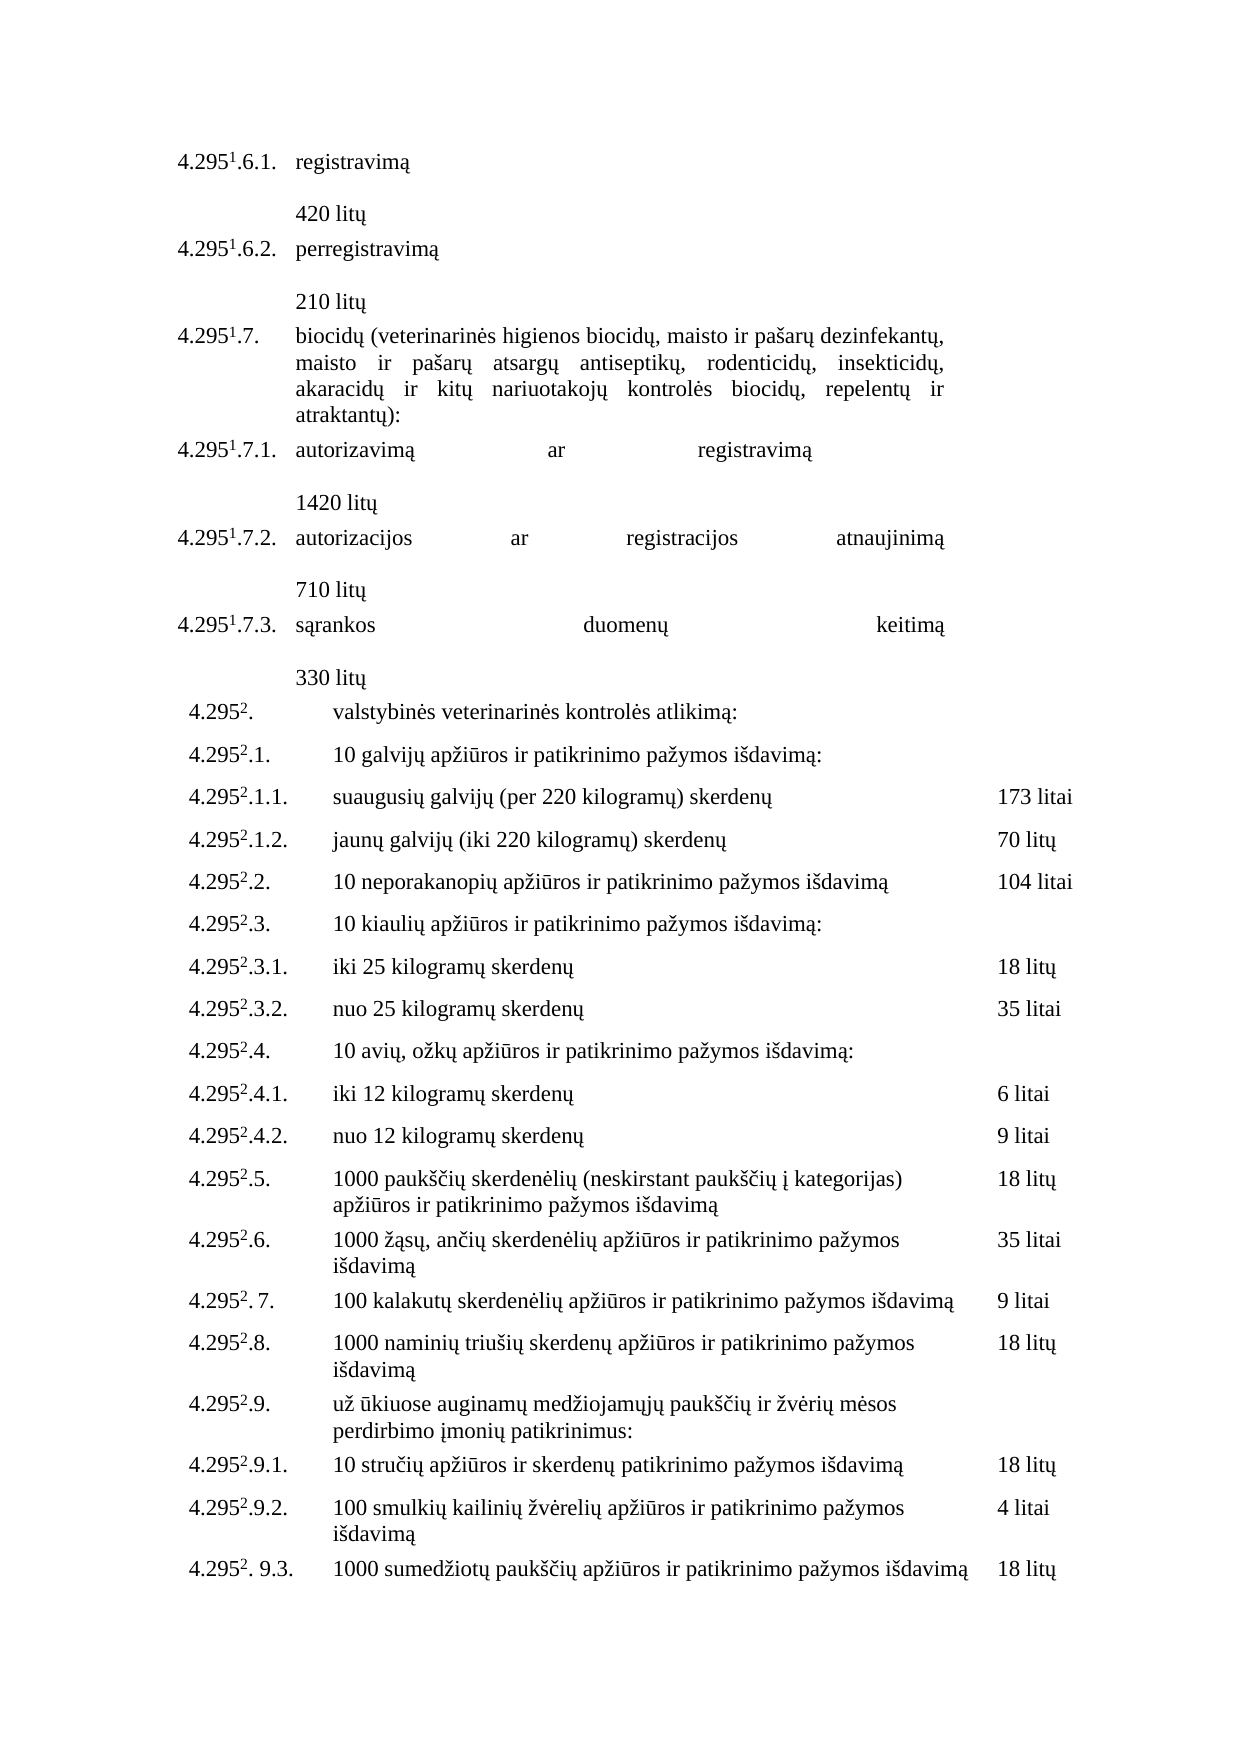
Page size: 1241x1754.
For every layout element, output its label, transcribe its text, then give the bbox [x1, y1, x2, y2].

text 4.2951.7.3. sąrankos duomenų keitimą 330 litų [177, 611, 945, 690]
table_cell 70 litų [986, 826, 1148, 868]
table_cell 18 litų [986, 1165, 1148, 1226]
table_cell 35 litai [986, 1226, 1148, 1287]
table_cell 4.2952.3.1. [177, 953, 321, 995]
text 4.2951.7. biocidų (veterinarinės higienos biocidų, maisto ir pašarų dezinfekantų, maisto ir pašarų atsargų antiseptikų, rodenticidų, insekticidų, akaracidų ir kitų nariuotakojų kontrolės biocidų, repelentų ir atraktantų): [177, 322, 945, 428]
table_cell 4.2952.2. [177, 868, 321, 910]
table_cell 4.2952.1.2. [177, 826, 321, 868]
table_cell iki 12 kilogramų skerdenų [321, 1080, 986, 1122]
table_cell 4.2952.5. [177, 1165, 321, 1226]
table_cell 18 litų [986, 1451, 1148, 1494]
table_cell nuo 25 kilogramų skerdenų [321, 995, 986, 1038]
table_cell 4 litai [986, 1494, 1148, 1555]
table_header valstybinės veterinarinės kontrolės atlikimą: [321, 699, 986, 741]
table_cell 100 kalakutų skerdenėlių apžiūros ir patikrinimo pažymos išdavimą [321, 1287, 986, 1329]
table_cell 10 avių, ožkų apžiūros ir patikrinimo pažymos išdavimą: [321, 1038, 986, 1080]
table_cell 4.2952. 7. [177, 1287, 321, 1329]
text 4.2951.7.2. autorizacijos ar registracijos atnaujinimą 710 litų [177, 524, 945, 603]
table_cell [986, 1038, 1148, 1080]
table_cell 10 stručių apžiūros ir skerdenų patikrinimo pažymos išdavimą [321, 1451, 986, 1494]
table_cell 4.2952.8. [177, 1329, 321, 1390]
text 4.2951.7.1. autorizavimą ar registravimą 1420 litų [177, 436, 945, 515]
table_cell 10 galvijų apžiūros ir patikrinimo pažymos išdavimą: [321, 741, 986, 783]
table_cell 18 litų [986, 953, 1148, 995]
table_cell 35 litai [986, 995, 1148, 1038]
table_cell 4.2952.1.1. [177, 783, 321, 826]
text 4.2951.6.1. registravimą 420 litų [177, 148, 945, 227]
table_cell 104 litai [986, 868, 1148, 910]
table_cell 10 kiaulių apžiūros ir patikrinimo pažymos išdavimą: [321, 910, 986, 953]
table_cell 6 litai [986, 1080, 1148, 1122]
table_cell 4.2952.9.1. [177, 1451, 321, 1494]
table_cell nuo 12 kilogramų skerdenų [321, 1123, 986, 1165]
table_cell 4.2952.3.2. [177, 995, 321, 1038]
table_cell 4.2952.9. [177, 1390, 321, 1451]
table_cell 4.2952.9.2. [177, 1494, 321, 1555]
table_cell 4.2952.3. [177, 910, 321, 953]
table_header 4.2952. [177, 699, 321, 741]
table_cell jaunų galvijų (iki 220 kilogramų) skerdenų [321, 826, 986, 868]
table_cell 18 litų [986, 1329, 1148, 1390]
table_cell 1000 žąsų, ančių skerdenėlių apžiūros ir patikrinimo pažymos išdavimą [321, 1226, 986, 1287]
table_cell 173 litai [986, 783, 1148, 826]
table_cell 9 litai [986, 1123, 1148, 1165]
table_cell 4.2952.1. [177, 741, 321, 783]
table_cell 4.2952.4.1. [177, 1080, 321, 1122]
table_cell 1000 naminių triušių skerdenų apžiūros ir patikrinimo pažymos išdavimą [321, 1329, 986, 1390]
table_cell 1000 paukščių skerdenėlių (neskirstant paukščių į kategorijas) apžiūros ir patikrinimo pažymos išdavimą [321, 1165, 986, 1226]
table_cell suaugusių galvijų (per 220 kilogramų) skerdenų [321, 783, 986, 826]
table_cell iki 25 kilogramų skerdenų [321, 953, 986, 995]
table_cell 4.2952.4.2. [177, 1123, 321, 1165]
table_cell 1000 sumedžiotų paukščių apžiūros ir patikrinimo pažymos išdavimą [321, 1555, 986, 1597]
table_cell 100 smulkių kailinių žvėrelių apžiūros ir patikrinimo pažymos išdavimą [321, 1494, 986, 1555]
text 4.2951.6.2. perregistravimą 210 litų [177, 235, 945, 314]
table_header [986, 699, 1148, 741]
table_cell [986, 1390, 1148, 1451]
table_cell 4.2952. 9.3. [177, 1555, 321, 1597]
table_cell [986, 741, 1148, 783]
table_cell [986, 910, 1148, 953]
table_cell už ūkiuose auginamų medžiojamųjų paukščių ir žvėrių mėsos perdirbimo įmonių patikrinimus: [321, 1390, 986, 1451]
table_cell 10 neporakanopių apžiūros ir patikrinimo pažymos išdavimą [321, 868, 986, 910]
table_cell 9 litai [986, 1287, 1148, 1329]
table_cell 4.2952.4. [177, 1038, 321, 1080]
table_cell 4.2952.6. [177, 1226, 321, 1287]
table_cell 18 litų [986, 1555, 1148, 1597]
